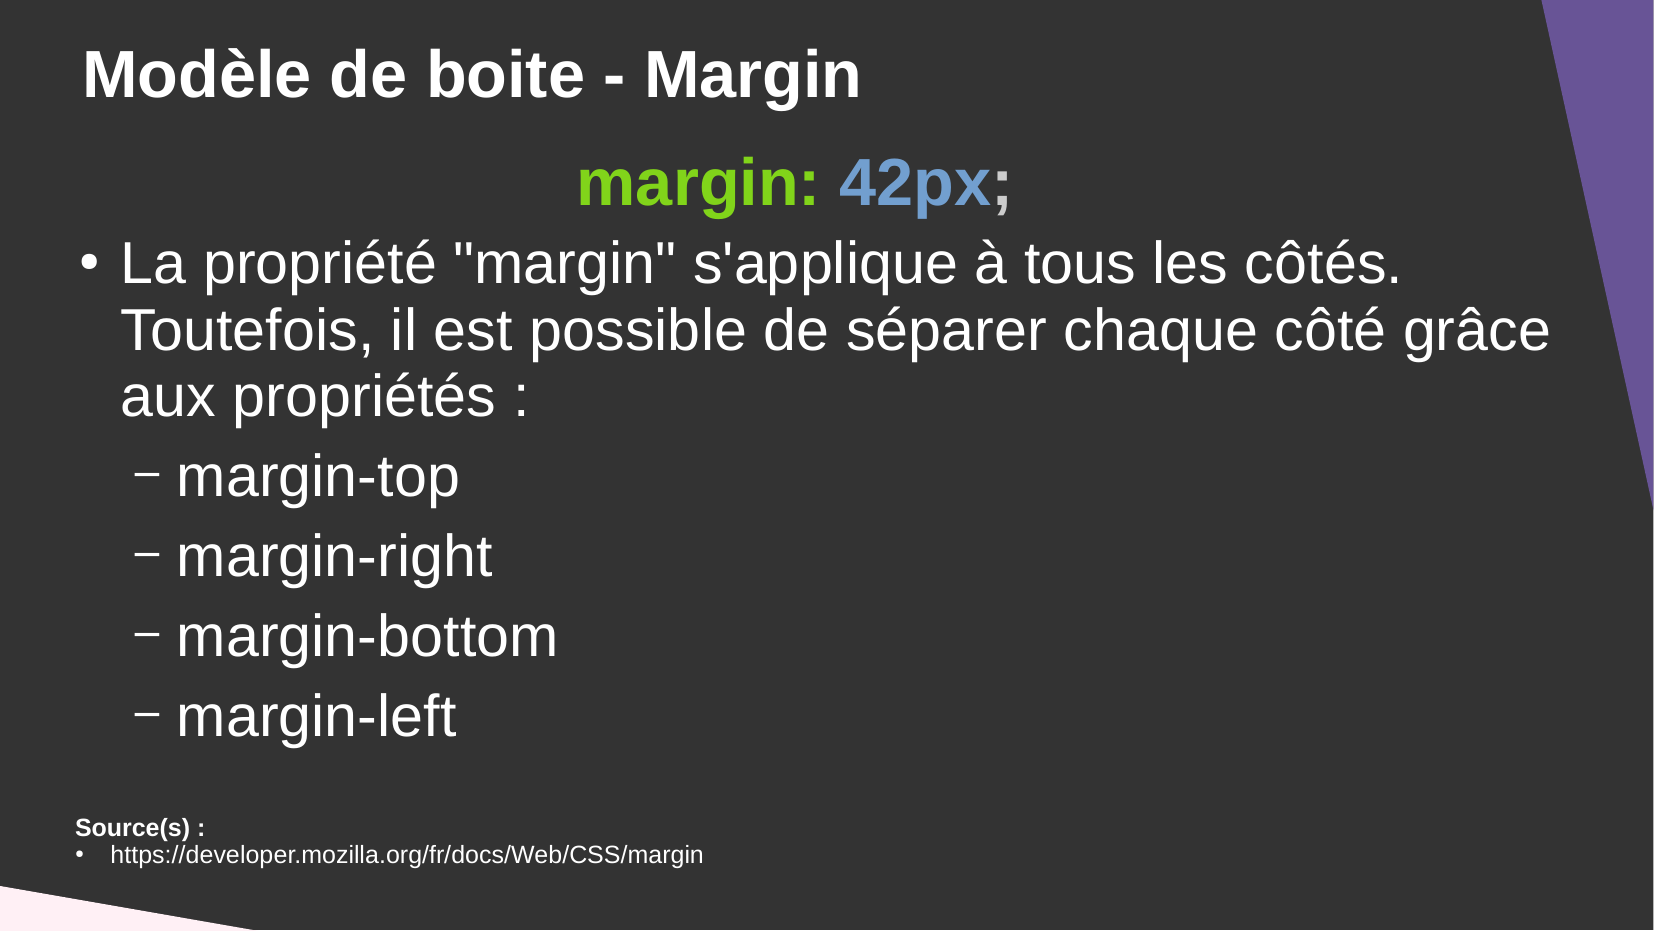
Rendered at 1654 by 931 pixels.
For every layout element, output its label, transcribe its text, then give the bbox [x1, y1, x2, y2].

title Modèle de boite - Margin [82, 37, 1312, 112]
text_box [1541, 0, 1654, 513]
list La propriété "margin" s'applique à tous les côtés. Toutefois, il est possible de séparer chaque côté grâce aux propriétés : margin-top margin-right margin-bottom margin-left [64, 230, 1604, 753]
text_box [0, 885, 259, 931]
text_box Source(s) : https://developer.mozilla.org/fr/docs/Web/CSS/margin [60, 805, 1546, 913]
text_box margin: 42px; [507, 137, 1083, 231]
